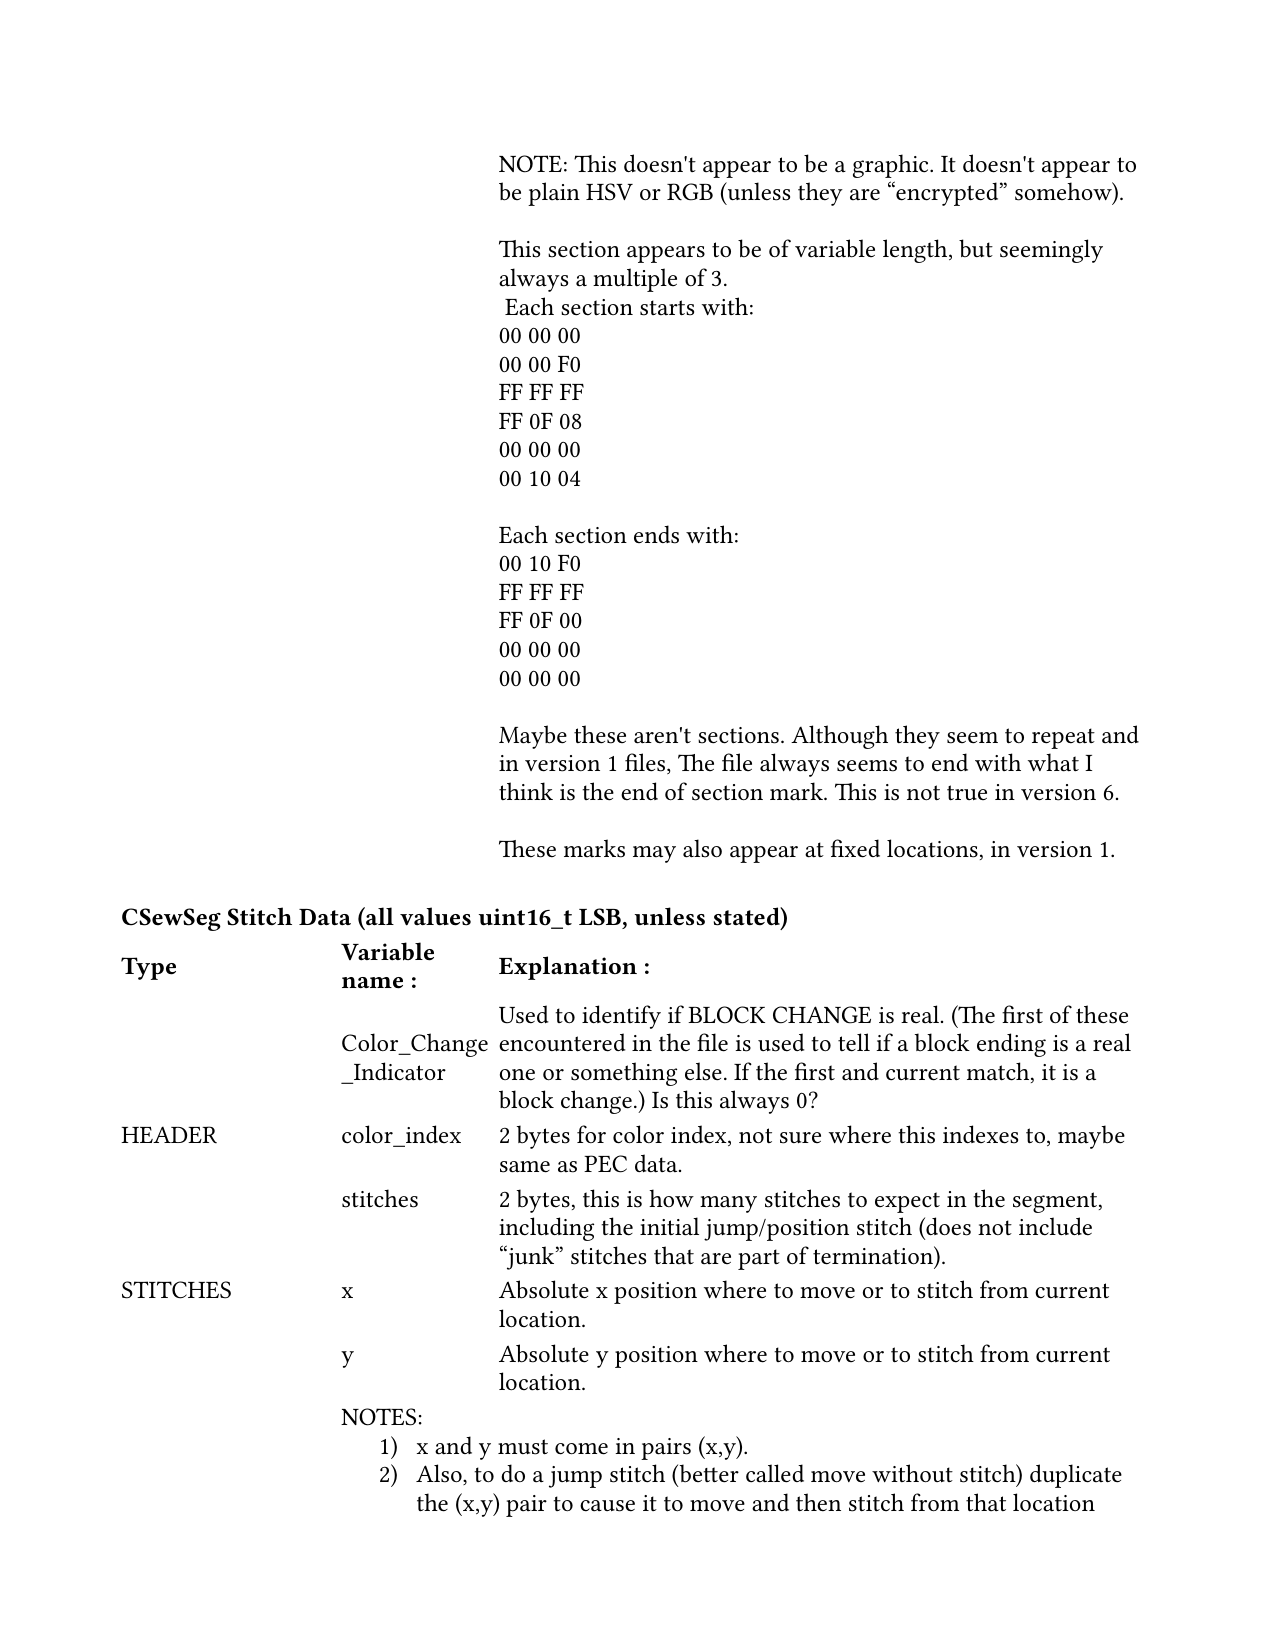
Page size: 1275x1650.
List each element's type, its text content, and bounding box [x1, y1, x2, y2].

table_cell Variable name : [338, 935, 495, 998]
table_cell [118, 118, 338, 866]
table_cell Type [118, 935, 338, 998]
table_cell NOTE: This doesn't appear to be a graphic. It doesn't appear to be plain HSV or RGB (unless they are “encrypted” somehow). This section appears to be of variable length, but seemingly always a multiple of 3. Each section starts with: 00 00 00 00 00 F0 FF FF FF FF 0F 08 00 00 00 00 10 04 Each section ends with: 00 10 F0 FF FF FF FF 0F 00 00 00 00 00 00 00 Maybe these aren't sections. Although they seem to repeat and in version 1 files, The file always seems to end with what I think is the end of section mark. This is not true in version 6. These marks may also appear at fixed locations, in version 1. [495, 118, 1157, 866]
table_cell HEADER [118, 998, 338, 1273]
table_cell [338, 118, 495, 866]
table_cell Absolute y position where to move or to stitch from current location. [495, 1337, 1157, 1400]
table_cell 2 bytes, this is how many stitches to expect in the segment, including the initial jump/position stitch (does not include “junk” stitches that are part of termination). [495, 1182, 1157, 1273]
table_cell x [338, 1274, 495, 1337]
table_cell y [338, 1337, 495, 1400]
table_cell color_index [338, 1118, 495, 1182]
table_cell Absolute x position where to move or to stitch from current location. [495, 1274, 1157, 1337]
table_header CSewSeg Stitch Data (all values uint16_t LSB, unless stated) [118, 900, 1157, 934]
table_cell STITCHES [118, 1274, 338, 1521]
table_cell stitches [338, 1182, 495, 1273]
table_cell Explanation : [495, 935, 1157, 998]
table_cell Color_Change_Indicator [338, 998, 495, 1118]
table_cell NOTES: x and y must come in pairs (x,y). Also, to do a jump stitch (better called move without stitch) duplicate the (x,y) pair to cause it to move and then stitch from that location [338, 1400, 1157, 1521]
table_cell Used to identify if BLOCK CHANGE is real. (The first of these encountered in the file is used to tell if a block ending is a real one or something else. If the first and current match, it is a block change.) Is this always 0? [495, 998, 1157, 1118]
table_cell 2 bytes for color index, not sure where this indexes to, maybe same as PEC data. [495, 1118, 1157, 1182]
